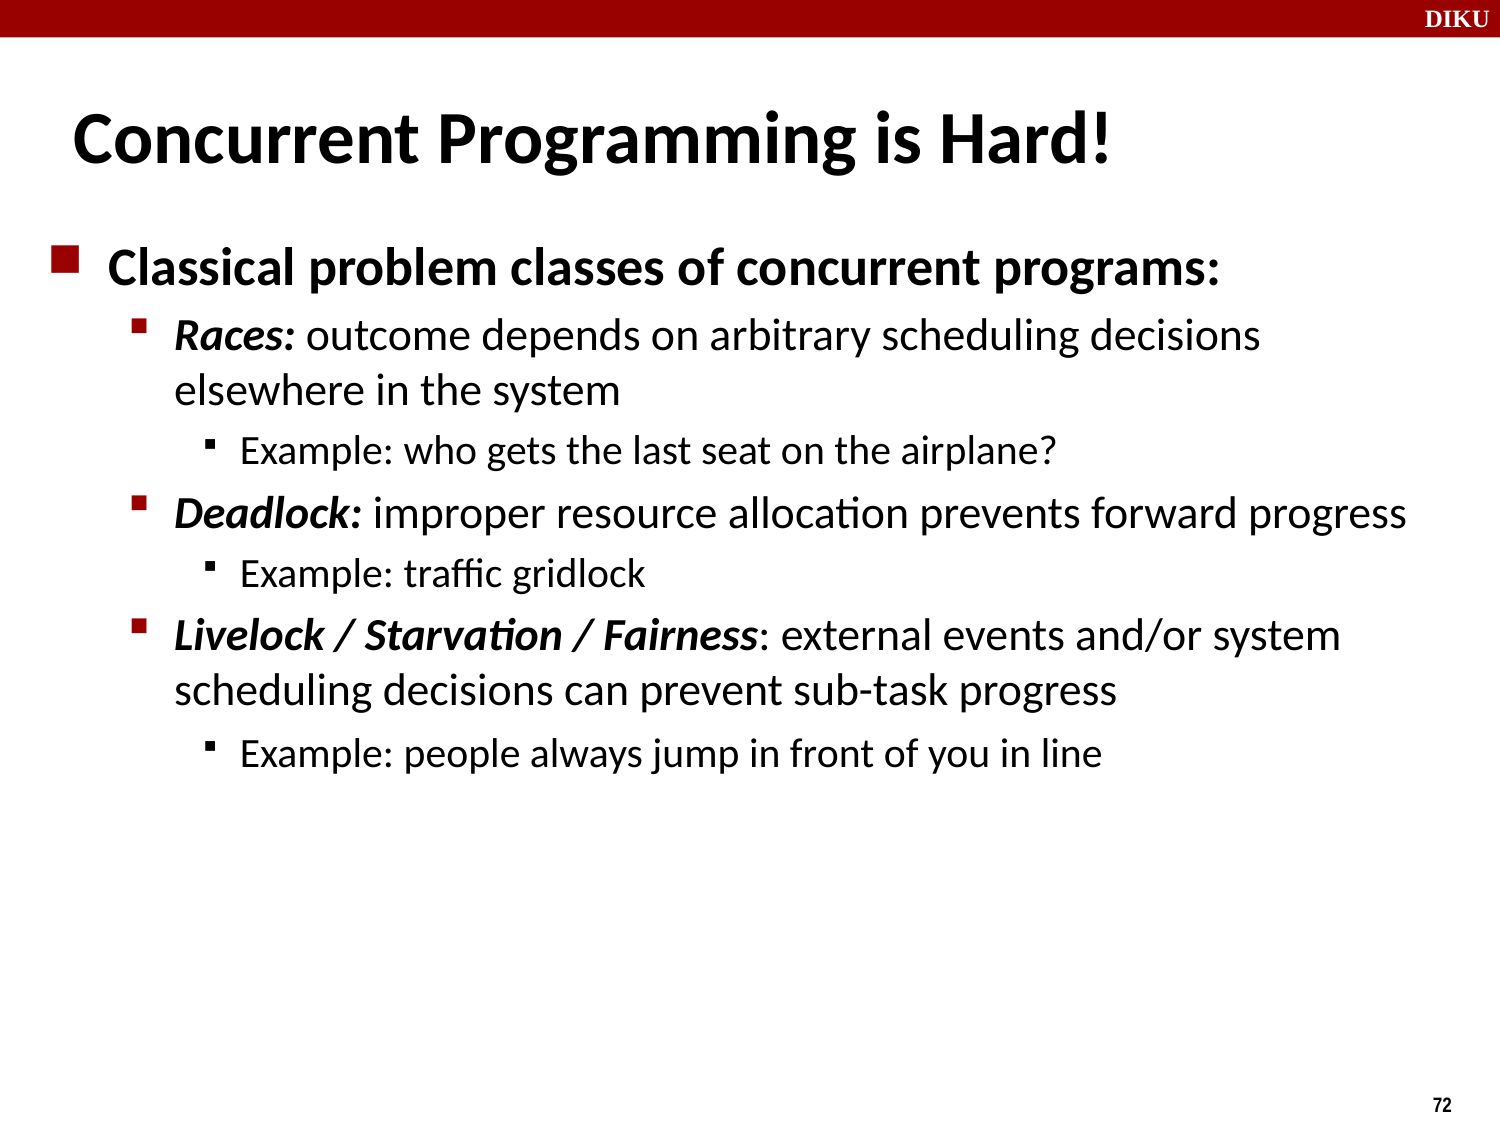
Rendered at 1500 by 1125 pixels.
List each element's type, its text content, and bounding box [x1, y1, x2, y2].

text_box Classical problem classes of concurrent programs: Races: outcome depends on arbitrary scheduling decisions elsewhere in the system Example: who gets the last seat on the airplane? Deadlock: improper resource allocation prevents forward progress Example: traffic gridlock Livelock / Starvation / Fairness: external events and/or system scheduling decisions can prevent sub-task progress Example: people always jump in front of you in line [37, 223, 1438, 1063]
text_box Concurrent Programming is Hard! [58, 71, 1304, 197]
